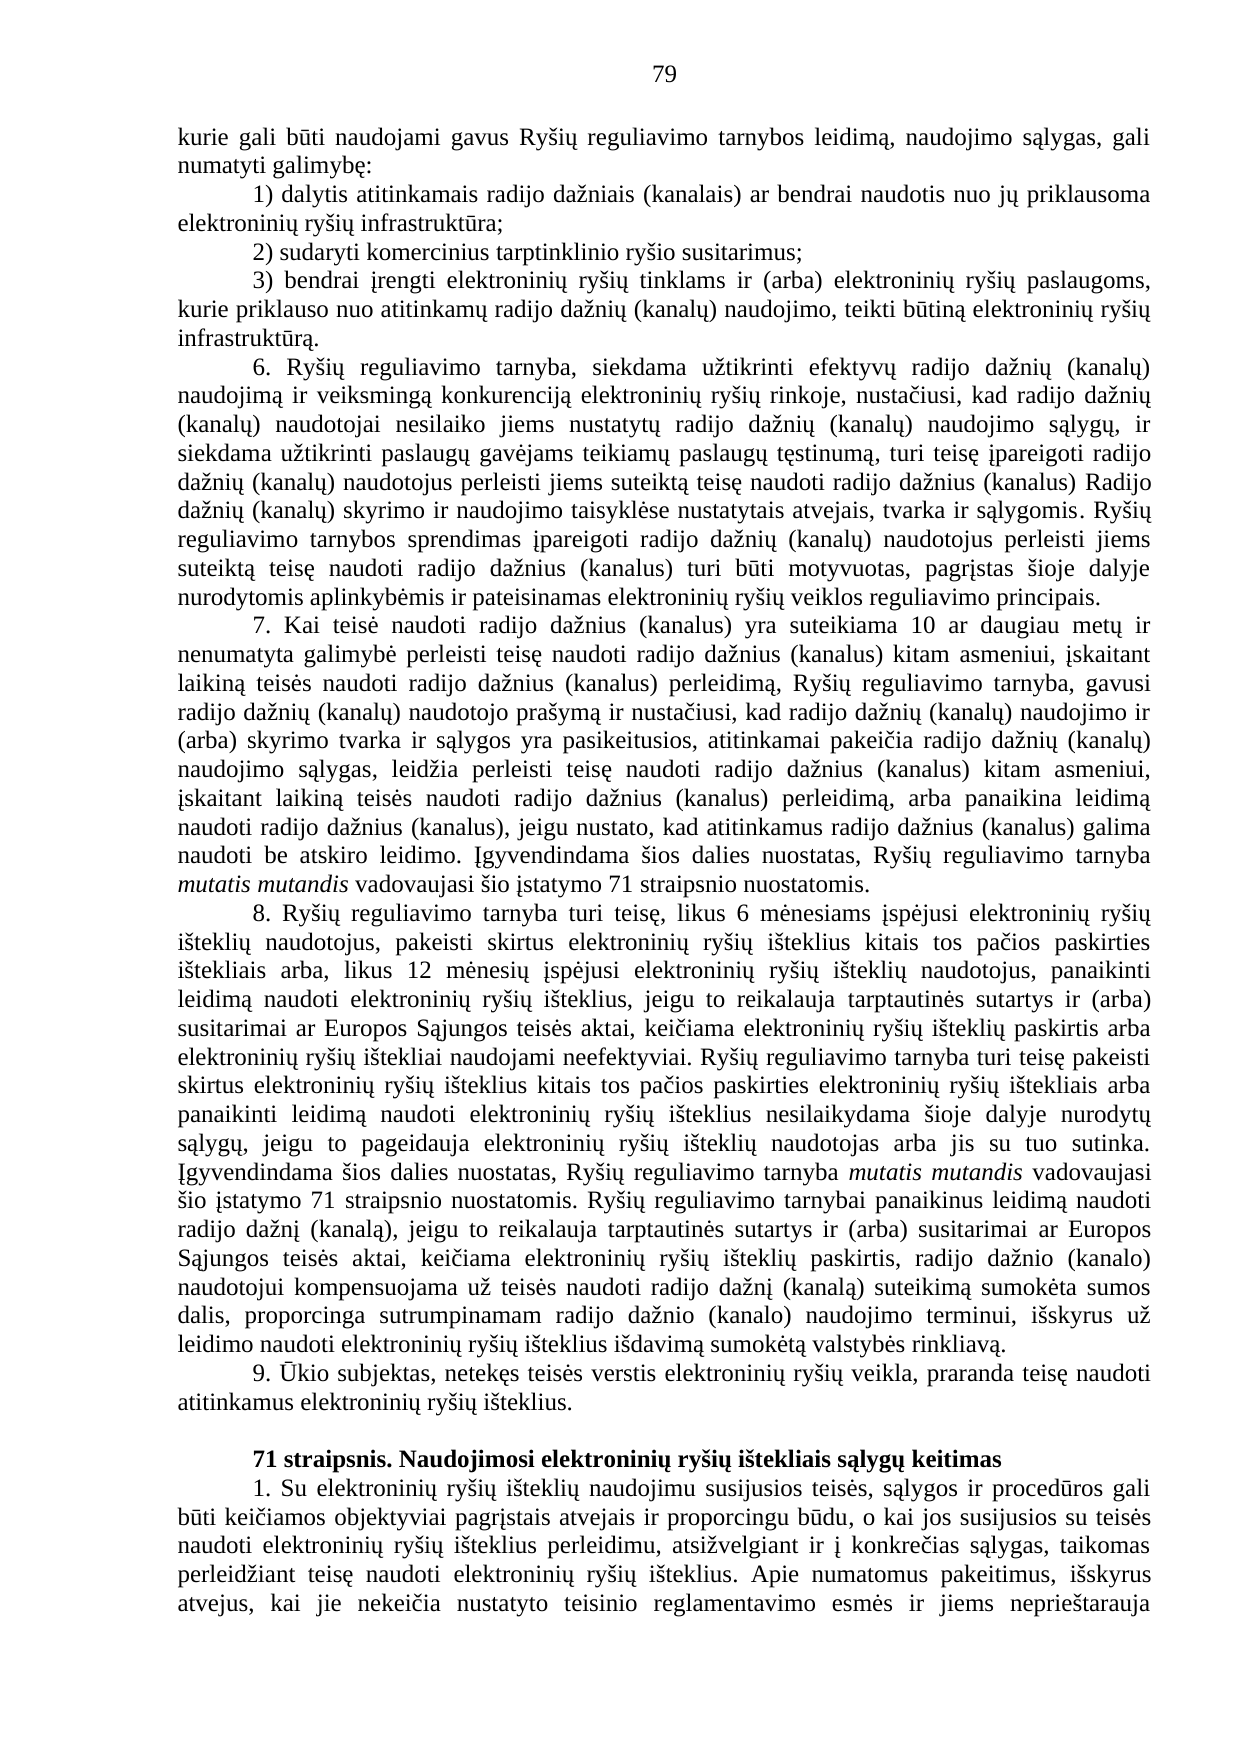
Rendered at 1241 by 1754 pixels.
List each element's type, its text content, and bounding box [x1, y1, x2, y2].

text 7. Kai teisė naudoti radijo dažnius (kanalus) yra suteikiama 10 ar daugiau metų ir nenumatyta galimybė perleisti teisę naudoti radijo dažnius (kanalus) kitam asmeniui, įskaitant laikiną teisės naudoti radijo dažnius (kanalus) perleidimą, Ryšių reguliavimo tarnyba, gavusi radijo dažnių (kanalų) naudotojo prašymą ir nustačiusi, kad radijo dažnių (kanalų) naudojimo ir (arba) skyrimo tvarka ir sąlygos yra pasikeitusios, atitinkamai pakeičia radijo dažnių (kanalų) naudojimo sąlygas, leidžia perleisti teisę naudoti radijo dažnius (kanalus) kitam asmeniui, įskaitant laikiną teisės naudoti radijo dažnius (kanalus) perleidimą, arba panaikina leidimą naudoti radijo dažnius (kanalus), jeigu nustato, kad atitinkamus radijo dažnius (kanalus) galima naudoti be atskiro leidimo. Įgyvendindama šios dalies nuostatas, Ryšių reguliavimo tarnyba mutatis mutandis vadovaujasi šio įstatymo 71 straipsnio nuostatomis. [177, 611, 1152, 898]
text 1. Su elektroninių ryšių išteklių naudojimu susijusios teisės, sąlygos ir procedūros gali būti keičiamos objektyviai pagrįstais atvejais ir proporcingu būdu, o kai jos susijusios su teisės naudoti elektroninių ryšių išteklius perleidimu, atsižvelgiant ir į konkrečias sąlygas, taikomas perleidžiant teisę naudoti elektroninių ryšių išteklius. Apie numatomus pakeitimus, išskyrus atvejus, kai jie nekeičia nustatyto teisinio reglamentavimo esmės ir jiems neprieštarauja [177, 1473, 1152, 1617]
text 6. Ryšių reguliavimo tarnyba, siekdama užtikrinti efektyvų radijo dažnių (kanalų) naudojimą ir veiksmingą konkurenciją elektroninių ryšių rinkoje, nustačiusi, kad radijo dažnių (kanalų) naudotojai nesilaiko jiems nustatytų radijo dažnių (kanalų) naudojimo sąlygų, ir siekdama užtikrinti paslaugų gavėjams teikiamų paslaugų tęstinumą, turi teisę įpareigoti radijo dažnių (kanalų) naudotojus perleisti jiems suteiktą teisę naudoti radijo dažnius (kanalus) Radijo dažnių (kanalų) skyrimo ir naudojimo taisyklėse nustatytais atvejais, tvarka ir sąlygomis. Ryšių reguliavimo tarnybos sprendimas įpareigoti radijo dažnių (kanalų) naudotojus perleisti jiems suteiktą teisę naudoti radijo dažnius (kanalus) turi būti motyvuotas, pagrįstas šioje dalyje nurodytomis aplinkybėmis ir pateisinamas elektroninių ryšių veiklos reguliavimo principais. [177, 352, 1152, 611]
text 1) dalytis atitinkamais radijo dažniais (kanalais) ar bendrai naudotis nuo jų priklausoma elektroninių ryšių infrastruktūra; [177, 179, 1152, 237]
text 71 straipsnis. Naudojimosi elektroninių ryšių ištekliais sąlygų keitimas [177, 1444, 1152, 1473]
text 9. Ūkio subjektas, netekęs teisės verstis elektroninių ryšių veikla, praranda teisę naudoti atitinkamus elektroninių ryšių išteklius. [177, 1358, 1152, 1416]
text 2) sudaryti komercinius tarptinklinio ryšio susitarimus; [177, 237, 1152, 266]
text kurie gali būti naudojami gavus Ryšių reguliavimo tarnybos leidimą, naudojimo sąlygas, gali numatyti galimybę: [177, 122, 1152, 179]
text 8. Ryšių reguliavimo tarnyba turi teisę, likus 6 mėnesiams įspėjusi elektroninių ryšių išteklių naudotojus, pakeisti skirtus elektroninių ryšių išteklius kitais tos pačios paskirties ištekliais arba, likus 12 mėnesių įspėjusi elektroninių ryšių išteklių naudotojus, panaikinti leidimą naudoti elektroninių ryšių išteklius, jeigu to reikalauja tarptautinės sutartys ir (arba) susitarimai ar Europos Sąjungos teisės aktai, keičiama elektroninių ryšių išteklių paskirtis arba elektroninių ryšių ištekliai naudojami neefektyviai. Ryšių reguliavimo tarnyba turi teisę pakeisti skirtus elektroninių ryšių išteklius kitais tos pačios paskirties elektroninių ryšių ištekliais arba panaikinti leidimą naudoti elektroninių ryšių išteklius nesilaikydama šioje dalyje nurodytų sąlygų, jeigu to pageidauja elektroninių ryšių išteklių naudotojas arba jis su tuo sutinka. Įgyvendindama šios dalies nuostatas, Ryšių reguliavimo tarnyba mutatis mutandis vadovaujasi šio įstatymo 71 straipsnio nuostatomis. Ryšių reguliavimo tarnybai panaikinus leidimą naudoti radijo dažnį (kanalą), jeigu to reikalauja tarptautinės sutartys ir (arba) susitarimai ar Europos Sąjungos teisės aktai, keičiama elektroninių ryšių išteklių paskirtis, radijo dažnio (kanalo) naudotojui kompensuojama už teisės naudoti radijo dažnį (kanalą) suteikimą sumokėta sumos dalis, proporcinga sutrumpinamam radijo dažnio (kanalo) naudojimo terminui, išskyrus už leidimo naudoti elektroninių ryšių išteklius išdavimą sumokėtą valstybės rinkliavą. [177, 898, 1152, 1358]
text 3) bendrai įrengti elektroninių ryšių tinklams ir (arba) elektroninių ryšių paslaugoms, kurie priklauso nuo atitinkamų radijo dažnių (kanalų) naudojimo, teikti būtiną elektroninių ryšių infrastruktūrą. [177, 266, 1152, 352]
